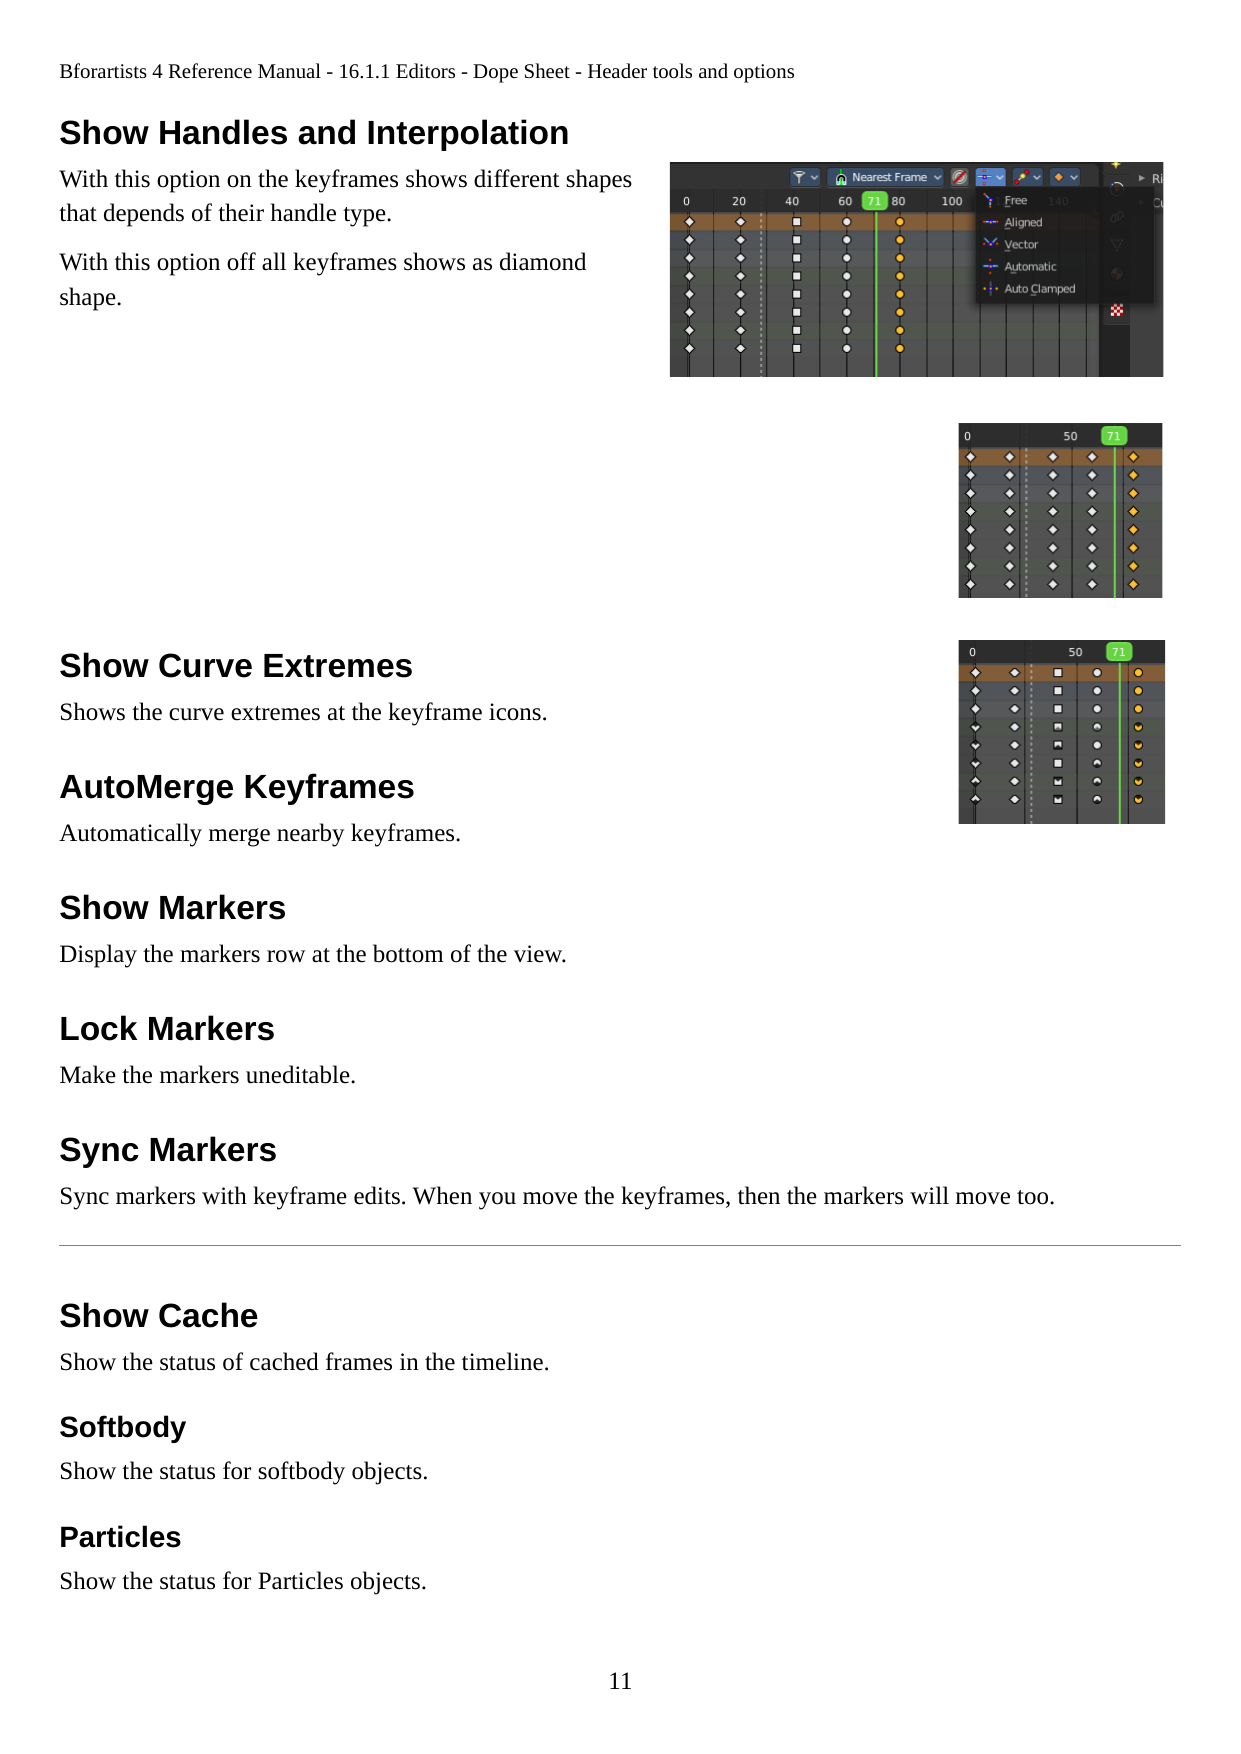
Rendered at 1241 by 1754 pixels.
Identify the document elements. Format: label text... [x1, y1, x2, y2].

subtitle Show Markers [59, 888, 1181, 927]
subtitle Particles [59, 1520, 1181, 1554]
text Automatically merge nearby keyframes. [59, 818, 1181, 847]
text With this option off all keyframes shows as diamond shape. [59, 247, 669, 311]
text Shows the curve extremes at the keyframe icons. [59, 697, 958, 726]
subtitle Softbody [59, 1410, 1181, 1444]
subtitle [1166, 646, 1181, 685]
subtitle [1166, 767, 1181, 806]
subtitle AutoMerge Keyframes [59, 767, 958, 806]
text Show the status of cached frames in the timeline. [59, 1347, 1181, 1375]
text Make the markers uneditable. [59, 1060, 1181, 1089]
picture [958, 423, 1163, 598]
picture [669, 162, 1164, 377]
subtitle Show Curve Extremes [59, 646, 958, 685]
text Sync markers with keyframe edits. When you move the keyframes, then the markers will move too. [59, 1181, 1181, 1210]
text Show the status for softbody objects. [59, 1456, 1181, 1485]
subtitle Lock Markers [59, 1009, 1181, 1048]
text Show the status for Particles objects. [59, 1566, 1181, 1595]
subtitle Sync Markers [59, 1130, 1181, 1169]
text Display the markers row at the bottom of the view. [59, 939, 1181, 968]
subtitle Show Cache [59, 1295, 1181, 1334]
text With this option on the keyframes shows different shapes that depends of their handle type. [59, 164, 669, 227]
picture [958, 640, 1166, 824]
subtitle Show Handles and Interpolation [59, 113, 1181, 151]
